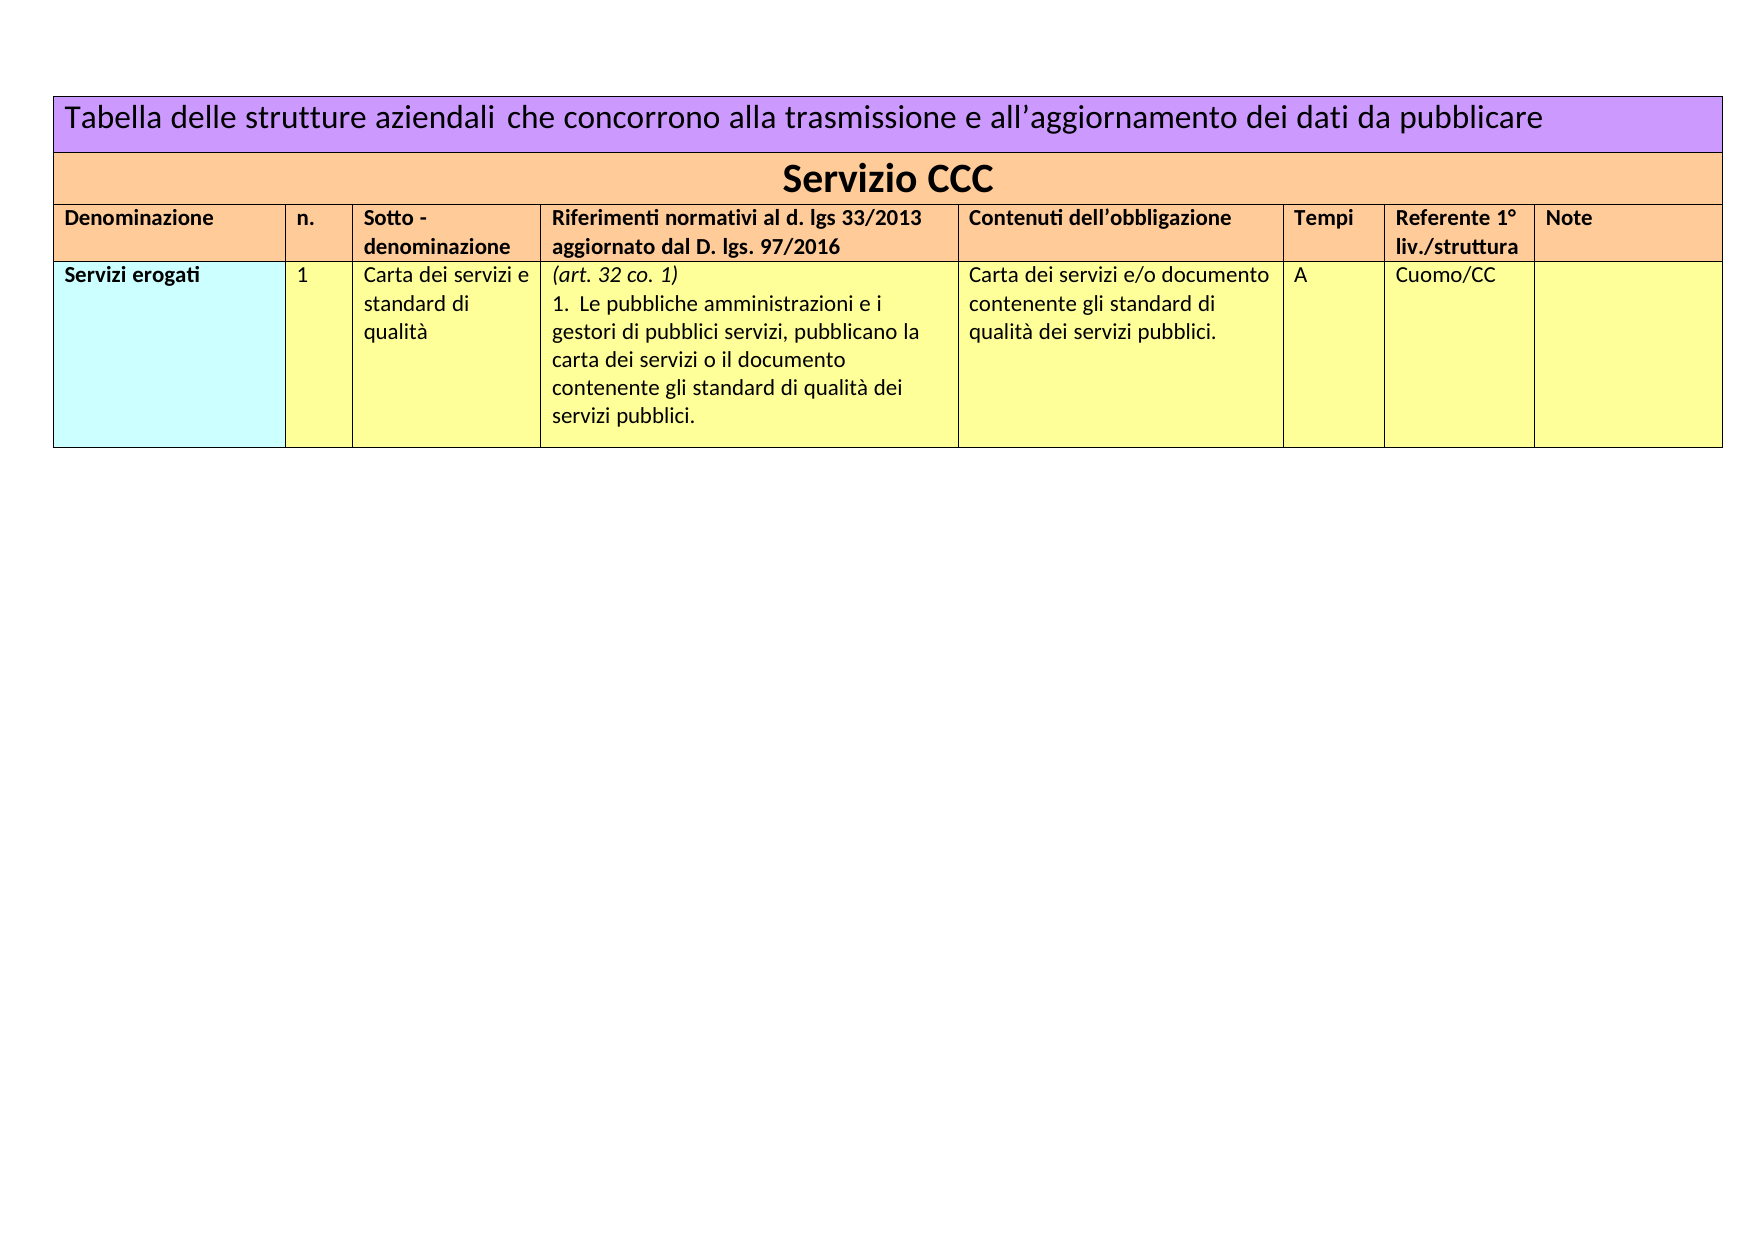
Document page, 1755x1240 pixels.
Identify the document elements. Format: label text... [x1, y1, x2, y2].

table_cell Sotto - denominazione [353, 205, 540, 261]
table_header Tabella delle strutture aziendali che concorrono alla trasmissione e all’aggiornamento dei dati da pubblicare [54, 97, 1722, 152]
table_cell Contenuti dell’obbligazione [959, 205, 1283, 261]
table_cell Cuomo/CC [1385, 262, 1534, 447]
table_cell n. [286, 205, 352, 261]
table_cell Servizio CCC [54, 153, 1722, 204]
table_cell Riferimenti normativi al d. lgs 33/2013 aggiornato dal D. lgs. 97/2016 [541, 205, 958, 261]
table_cell A [1284, 262, 1384, 447]
table_cell Carta dei servizi e standard di qualità [353, 262, 540, 447]
table_cell Referente 1° liv./struttura [1385, 205, 1534, 261]
table_cell Note [1535, 205, 1722, 261]
table_cell [1535, 262, 1722, 447]
table_cell 1 [286, 262, 352, 447]
table_cell Carta dei servizi e/o documento contenente gli standard di qualità dei servizi pubblici. [959, 262, 1283, 447]
table_cell Denominazione [54, 205, 285, 261]
table_cell (art. 32 co. 1) 1. Le pubbliche amministrazioni e i gestori di pubblici servizi, pubblicano la carta dei servizi o il documento contenente gli standard di qualità dei servizi pubblici. [541, 262, 958, 447]
table_cell Tempi [1284, 205, 1384, 261]
table_cell Servizi erogati [54, 262, 285, 447]
